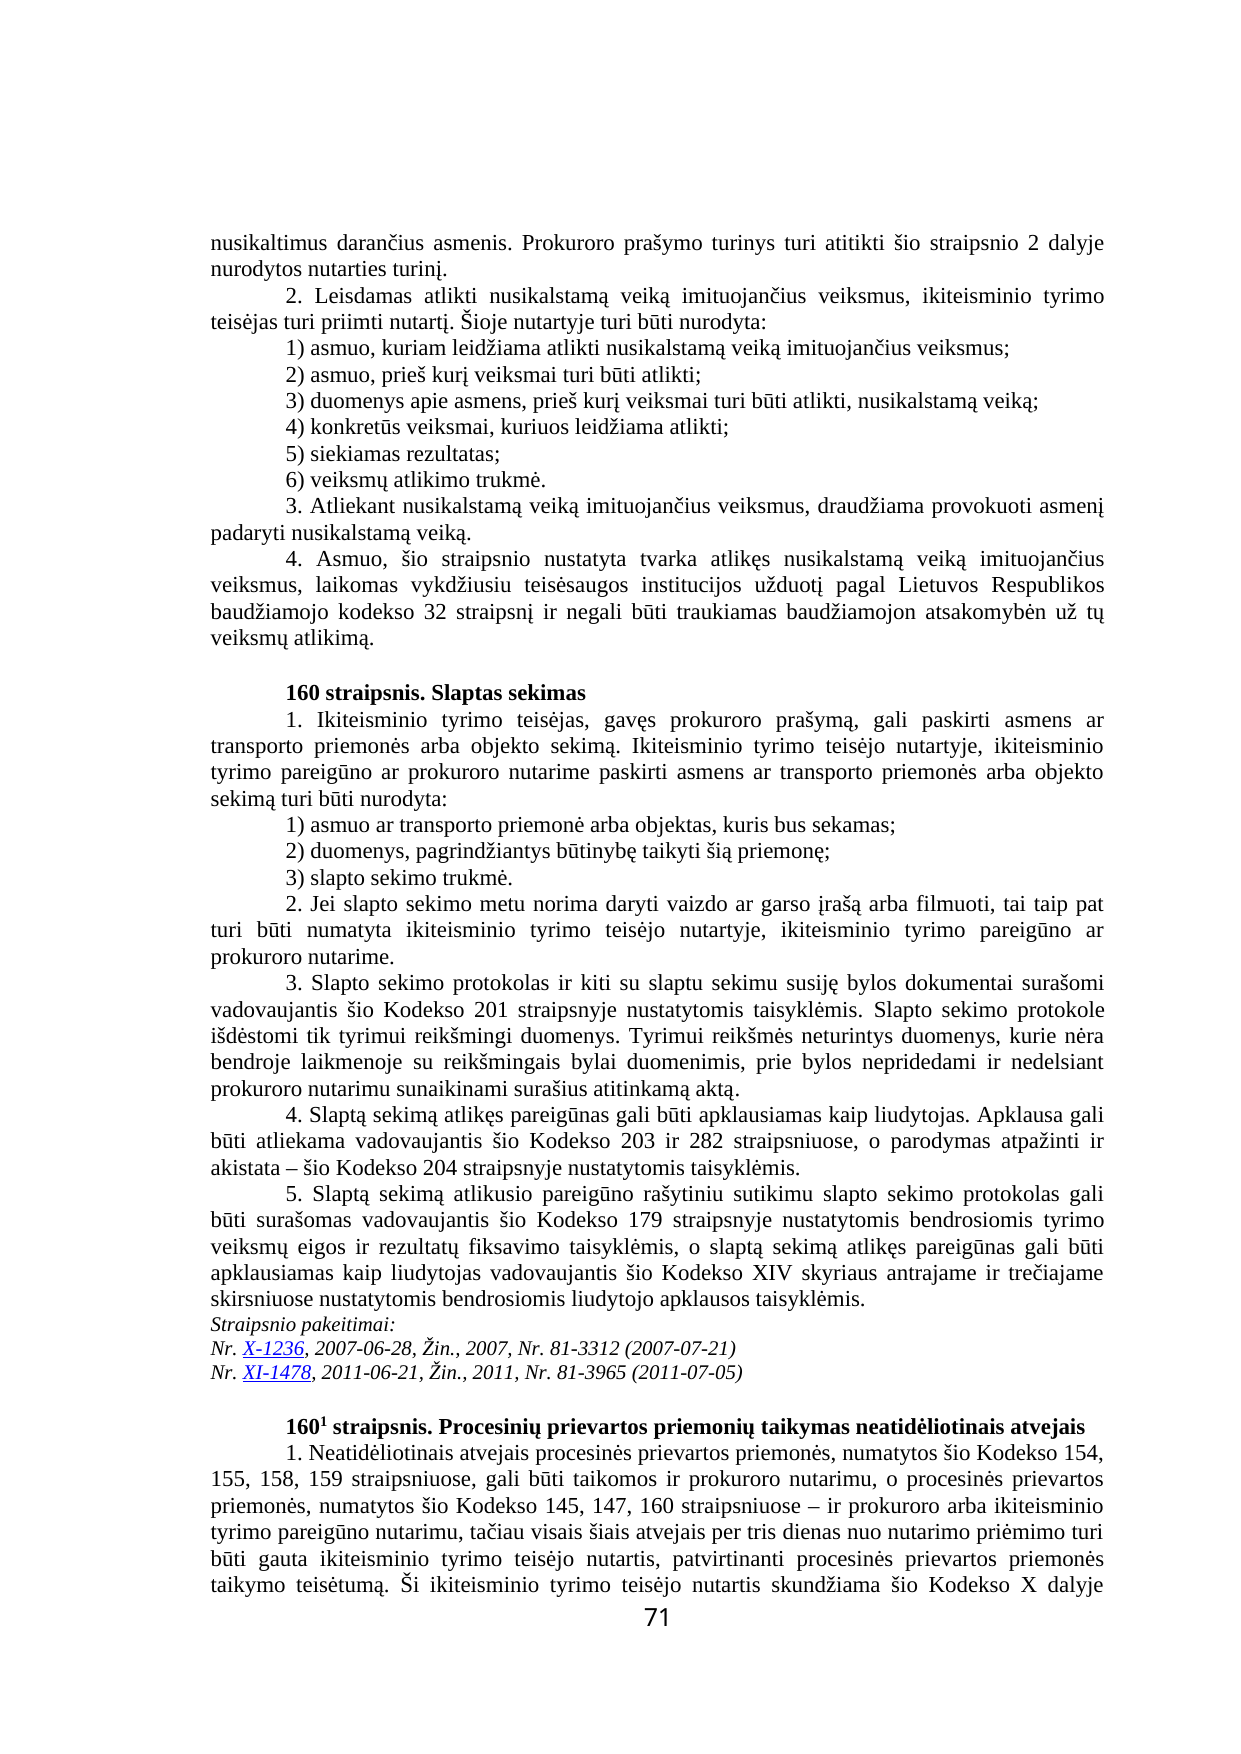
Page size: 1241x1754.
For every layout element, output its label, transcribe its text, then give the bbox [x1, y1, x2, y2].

text Nr. XI-1478, 2011-06-21, Žin., 2011, Nr. 81-3965 (2011-07-05) [210, 1360, 1105, 1384]
text 3. Slapto sekimo protokolas ir kiti su slaptu sekimu susiję bylos dokumentai surašomi vadovaujantis šio Kodekso 201 straipsnyje nustatytomis taisyklėmis. Slapto sekimo protokole išdėstomi tik tyrimui reikšmingi duomenys. Tyrimui reikšmės neturintys duomenys, kurie nėra bendroje laikmenoje su reikšmingais bylai duomenimis, prie bylos nepridedami ir nedelsiant prokuroro nutarimu sunaikinami surašius atitinkamą aktą. [210, 969, 1105, 1101]
text Nr. X-1236, 2007-06-28, Žin., 2007, Nr. 81-3312 (2007-07-21) [210, 1336, 1105, 1360]
text 2. Jei slapto sekimo metu norima daryti vaizdo ar garso įrašą arba filmuoti, tai taip pat turi būti numatyta ikiteisminio tyrimo teisėjo nutartyje, ikiteisminio tyrimo pareigūno ar prokuroro nutarime. [210, 890, 1105, 969]
text Straipsnio pakeitimai: [210, 1312, 1105, 1336]
text 5. Slaptą sekimą atlikusio pareigūno rašytiniu sutikimu slapto sekimo protokolas gali būti surašomas vadovaujantis šio Kodekso 179 straipsnyje nustatytomis bendrosiomis tyrimo veiksmų eigos ir rezultatų fiksavimo taisyklėmis, o slaptą sekimą atlikęs pareigūnas gali būti apklausiamas kaip liudytojas vadovaujantis šio Kodekso XIV skyriaus antrajame ir trečiajame skirsniuose nustatytomis bendrosiomis liudytojo apklausos taisyklėmis. [210, 1180, 1105, 1312]
text 160 straipsnis. Slaptas sekimas [210, 679, 1105, 706]
text 1) asmuo ar transporto priemonė arba objektas, kuris bus sekamas; [210, 811, 1105, 837]
text 1) asmuo, kuriam leidžiama atlikti nusikalstamą veiką imituojančius veiksmus; [210, 334, 1105, 361]
text 4. Asmuo, šio straipsnio nustatyta tvarka atlikęs nusikalstamą veiką imituojančius veiksmus, laikomas vykdžiusiu teisėsaugos institucijos užduotį pagal Lietuvos Respublikos baudžiamojo kodekso 32 straipsnį ir negali būti traukiamas baudžiamojon atsakomybėn už tų veiksmų atlikimą. [210, 545, 1105, 651]
text 2. Leisdamas atlikti nusikalstamą veiką imituojančius veiksmus, ikiteisminio tyrimo teisėjas turi priimti nutartį. Šioje nutartyje turi būti nurodyta: [210, 282, 1105, 334]
text 1. Ikiteisminio tyrimo teisėjas, gavęs prokuroro prašymą, gali paskirti asmens ar transporto priemonės arba objekto sekimą. Ikiteisminio tyrimo teisėjo nutartyje, ikiteisminio tyrimo pareigūno ar prokuroro nutarime paskirti asmens ar transporto priemonės arba objekto sekimą turi būti nurodyta: [210, 706, 1105, 811]
text 1. Neatidėliotinais atvejais procesinės prievartos priemonės, numatytos šio Kodekso 154, 155, 158, 159 straipsniuose, gali būti taikomos ir prokuroro nutarimu, o procesinės prievartos priemonės, numatytos šio Kodekso 145, 147, 160 straipsniuose – ir prokuroro arba ikiteisminio tyrimo pareigūno nutarimu, tačiau visais šiais atvejais per tris dienas nuo nutarimo priėmimo turi būti gauta ikiteisminio tyrimo teisėjo nutartis, patvirtinanti procesinės prievartos priemonės taikymo teisėtumą. Ši ikiteisminio tyrimo teisėjo nutartis skundžiama šio Kodekso X dalyje [210, 1439, 1105, 1597]
text 2) duomenys, pagrindžiantys būtinybę taikyti šią priemonę; [210, 837, 1105, 864]
text nusikaltimus darančius asmenis. Prokuroro prašymo turinys turi atitikti šio straipsnio 2 dalyje nurodytos nutarties turinį. [210, 229, 1105, 282]
text 3) slapto sekimo trukmė. [210, 864, 1105, 890]
text 6) veiksmų atlikimo trukmė. [210, 466, 1105, 492]
text 1601 straipsnis. Procesinių prievartos priemonių taikymas neatidėliotinais atvejais [285, 1413, 1105, 1439]
text 4) konkretūs veiksmai, kuriuos leidžiama atlikti; [210, 413, 1105, 440]
text 3. Atliekant nusikalstamą veiką imituojančius veiksmus, draudžiama provokuoti asmenį padaryti nusikalstamą veiką. [210, 492, 1105, 545]
text 5) siekiamas rezultatas; [210, 440, 1105, 466]
text 2) asmuo, prieš kurį veiksmai turi būti atlikti; [210, 361, 1105, 387]
text 3) duomenys apie asmens, prieš kurį veiksmai turi būti atlikti, nusikalstamą veiką; [210, 387, 1105, 413]
text 4. Slaptą sekimą atlikęs pareigūnas gali būti apklausiamas kaip liudytojas. Apklausa gali būti atliekama vadovaujantis šio Kodekso 203 ir 282 straipsniuose, o parodymas atpažinti ir akistata – šio Kodekso 204 straipsnyje nustatytomis taisyklėmis. [210, 1101, 1105, 1180]
